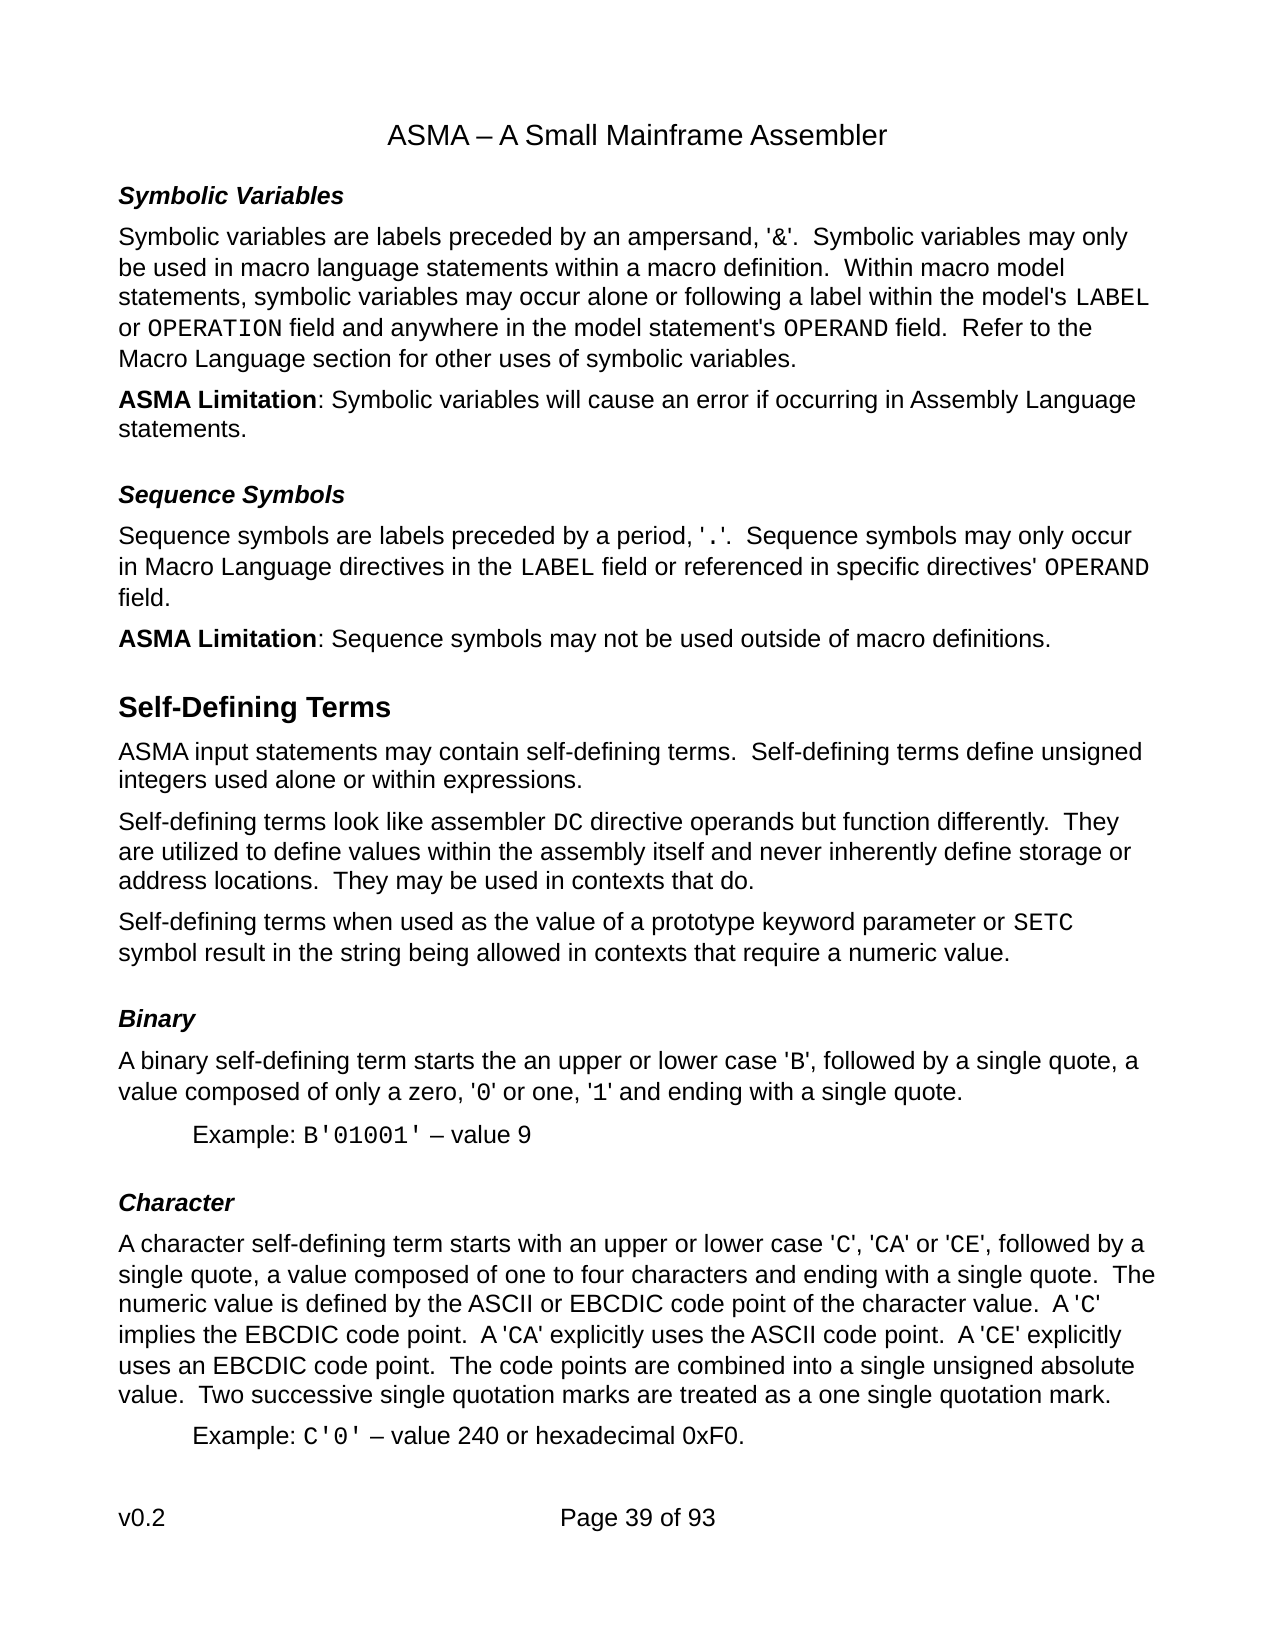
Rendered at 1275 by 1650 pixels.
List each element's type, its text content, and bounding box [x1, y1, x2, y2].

subtitle Character [118, 1188, 1157, 1217]
text ASMA Limitation: Sequence symbols may not be used outside of macro definitions. [118, 624, 1157, 653]
text Example: B'01001' – value 9 [192, 1120, 1157, 1151]
text Example: C'0' – value 240 or hexadecimal 0xF0. [192, 1421, 1157, 1452]
text A character self-defining term starts with an upper or lower case 'C', 'CA' or 'CE', followed by a single quote, a value composed of one to four characters and ending with a single quote. The numeric value is defined by the ASCII or EBCDIC code point of the character value. A 'C' implies the EBCDIC code point. A 'CA' explicitly uses the ASCII code point. A 'CE' explicitly uses an EBCDIC code point. The code points are combined into a single unsigned absolute value. Two successive single quotation marks are treated as a one single quotation mark. [118, 1229, 1157, 1408]
text Self-defining terms when used as the value of a prototype keyword parameter or SETC symbol result in the string being allowed in contexts that require a numeric value. [118, 907, 1157, 967]
text Symbolic variables are labels preceded by an ampersand, '&'. Symbolic variables may only be used in macro language statements within a macro definition. Within macro model statements, symbolic variables may occur alone or following a label within the model's LABEL or OPERATION field and anywhere in the model statement's OPERAND field. Refer to the Macro Language section for other uses of symbolic variables. [118, 222, 1157, 372]
subtitle Sequence Symbols [118, 480, 1157, 508]
subtitle Binary [118, 1004, 1157, 1033]
text Self-defining terms look like assembler DC directive operands but function differently. They are utilized to define values within the assembly itself and never inherently define storage or address locations. They may be used in contexts that do. [118, 806, 1157, 895]
subtitle Symbolic Variables [118, 181, 1157, 210]
subtitle Self-Defining Terms [118, 690, 1157, 724]
text A binary self-defining term starts the an upper or lower case 'B', followed by a single quote, a value composed of only a zero, '0' or one, '1' and ending with a single quote. [118, 1046, 1157, 1107]
text ASMA Limitation: Symbolic variables will cause an error if occurring in Assembly Language statements. [118, 385, 1157, 442]
text Sequence symbols are labels preceded by a period, '.'. Sequence symbols may only occur in Macro Language directives in the LABEL field or referenced in specific directives' OPERAND field. [118, 521, 1157, 612]
text ASMA input statements may contain self-defining terms. Self-defining terms define unsigned integers used alone or within expressions. [118, 736, 1157, 794]
